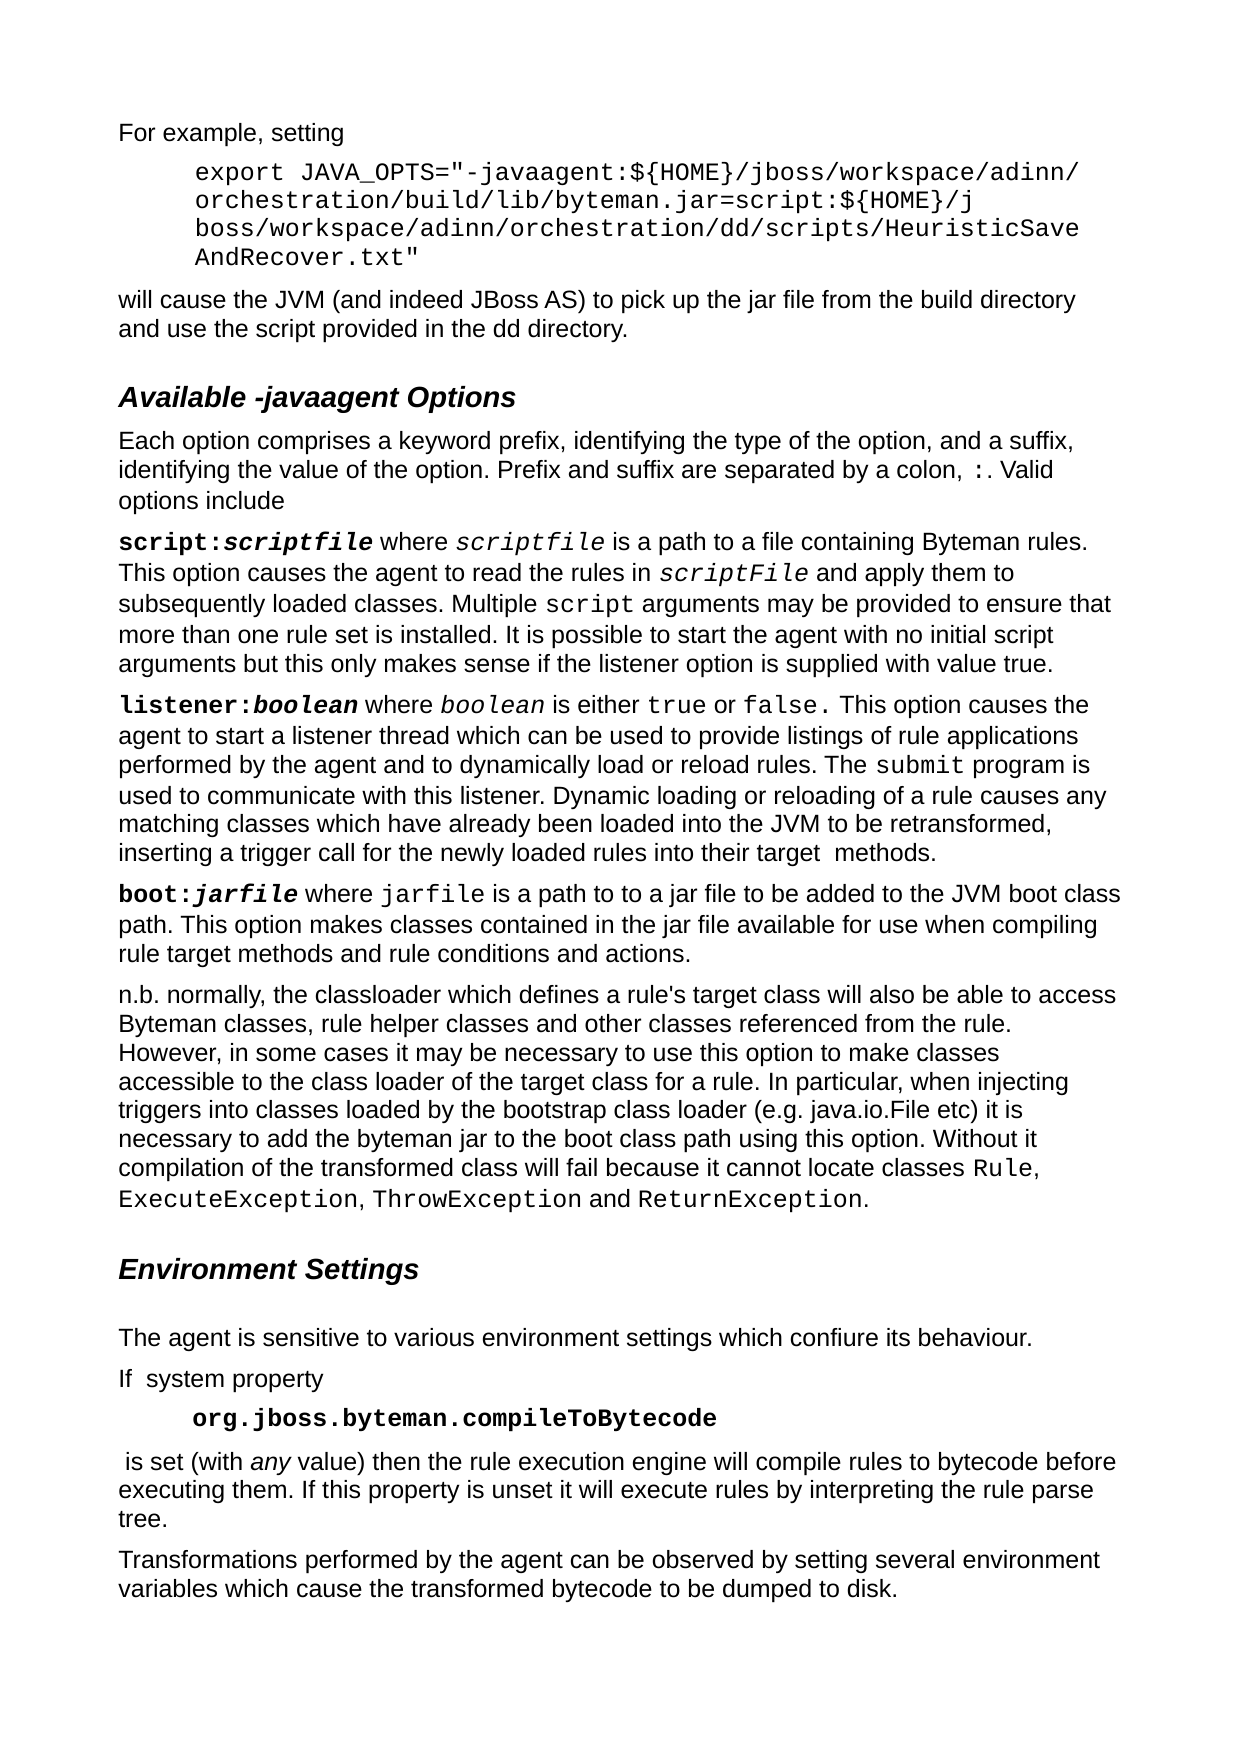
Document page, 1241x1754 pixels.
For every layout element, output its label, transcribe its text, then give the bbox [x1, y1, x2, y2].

text is set (with any value) then the rule execution engine will compile rules to bytecode before executing them. If this property is unset it will execute rules by interpreting the rule parse tree. [118, 1447, 1122, 1533]
text If system property [118, 1364, 1122, 1393]
text boot:jarfile where jarfile is a path to to a jar file to be added to the JVM boot class path. This option makes classes contained in the jar file available for use when compiling rule target methods and rule conditions and actions. [118, 879, 1122, 968]
text Transformations performed by the agent can be observed by setting several environment variables which cause the transformed bytecode to be dumped to disk. [118, 1545, 1122, 1603]
text listener:boolean where boolean is either true or false. This option causes the agent to start a listener thread which can be used to provide listings of rule applications performed by the agent and to dynamically load or reload rules. The submit program is used to communicate with this listener. Dynamic loading or reloading of a rule causes any matching classes which have already been loaded into the JVM to be retransformed, inserting a trigger call for the newly loaded rules into their target methods. [118, 690, 1122, 867]
text For example, setting [118, 118, 1122, 147]
text Each option comprises a keyword prefix, identifying the type of the option, and a suffix, identifying the value of the option. Prefix and suffix are separated by a colon, :. Valid options include [118, 426, 1122, 515]
text export JAVA_OPTS="-javaagent:${HOME}/jboss/workspace/adinn/ orchestration/build/lib/byteman.jar=script:${HOME}/j boss/workspace/adinn/orchestration/dd/scripts/HeuristicSave AndRecover.txt" [194, 159, 1122, 273]
text n.b. normally, the classloader which defines a rule's target class will also be able to access Byteman classes, rule helper classes and other classes referenced from the rule. However, in some cases it may be necessary to use this option to make classes accessible to the class loader of the target class for a rule. In particular, when injecting triggers into classes loaded by the bootstrap class loader (e.g. java.io.File etc) it is necessary to add the byteman jar to the boot class path using this option. Without it compilation of the transformed class will fail because it cannot locate classes Rule, ExecuteException, ThrowException and ReturnException. [118, 980, 1122, 1215]
subtitle Available -javaagent Options [118, 380, 1122, 414]
text script:scriptfile where scriptfile is a path to a file containing Byteman rules. This option causes the agent to read the rules in scriptFile and apply them to subsequently loaded classes. Multiple script arguments may be provided to ensure that more than one rule set is installed. It is possible to start the agent with no initial script arguments but this only makes sense if the listener option is supplied with value true. [118, 527, 1122, 677]
subtitle Environment Settings [118, 1252, 1122, 1286]
text The agent is sensitive to various environment settings which confiure its behaviour. [118, 1323, 1122, 1352]
text will cause the JVM (and indeed JBoss AS) to pick up the jar file from the build directory and use the script provided in the dd directory. [118, 285, 1122, 343]
text org.jboss.byteman.compileToBytecode [192, 1406, 1122, 1434]
